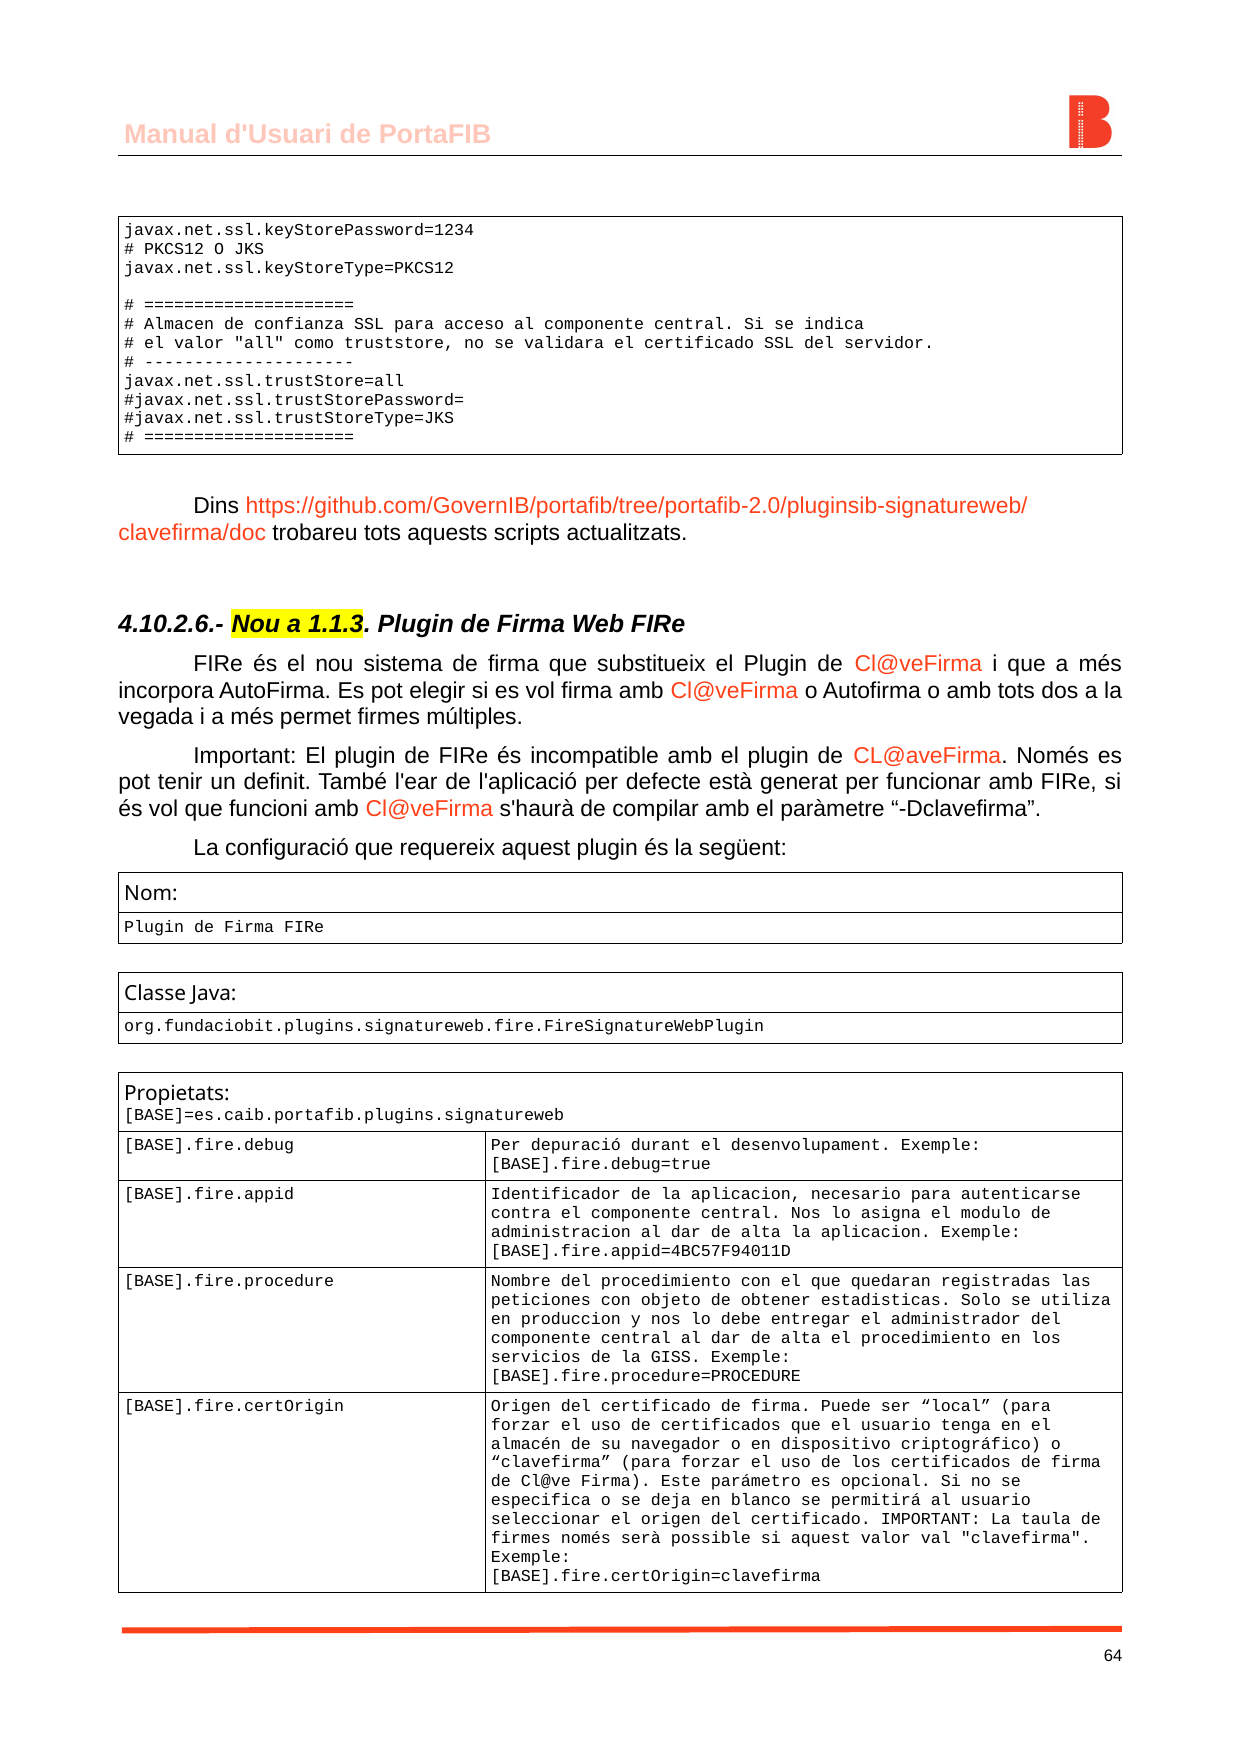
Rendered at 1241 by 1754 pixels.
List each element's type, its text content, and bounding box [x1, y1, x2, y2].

text La configuració que requereix aquest plugin és la següent: [118, 833, 1122, 860]
table_cell Plugin de Firma FIRe [119, 913, 1122, 943]
table_header javax.net.ssl.keyStorePassword=1234 # PKCS12 O JKS javax.net.ssl.keyStoreType=PKCS12 # ===================== # Almacen de confianza SSL para acceso al componente central. Si se indica # el valor "all" como truststore, no se validara el certificado SSL del servidor. # --------------------- javax.net.ssl.trustStore=all #javax.net.ssl.trustStorePassword= #javax.net.ssl.trustStoreType=JKS # ===================== [119, 217, 1122, 453]
table_cell Origen del certificado de firma. Puede ser “local” (para forzar el uso de certificados que el usuario tenga en el almacén de su navegador o en dispositivo criptográfico) o “clavefirma” (para forzar el uso de los certificados de firma de Cl@ve Firma). Este parámetro es opcional. Si no se especifica o se deja en blanco se permitirá al usuario seleccionar el origen del certificado. IMPORTANT: La taula de firmes només serà possible si aquest valor val "clavefirma". Exemple: [BASE].fire.certOrigin=clavefirma [486, 1393, 1122, 1592]
text FIRe és el nou sistema de firma que substitueix el Plugin de Cl@veFirma i que a més incorpora AutoFirma. Es pot elegir si es vol firma amb Cl@veFirma o Autofirma o amb tots dos a la vegada i a més permet firmes múltiples. [118, 650, 1122, 729]
text Dins https://github.com/GovernIB/portafib/tree/portafib-2.0/pluginsib-signatureweb/clavefirma/doc trobareu tots aquests scripts actualitzats. [118, 492, 1122, 545]
table_cell [BASE].fire.appid [119, 1181, 485, 1267]
table_cell [BASE].fire.certOrigin [119, 1393, 485, 1592]
table_cell Identificador de la aplicacion, necesario para autenticarse contra el componente central. Nos lo asigna el modulo de administracion al dar de alta la aplicacion. Exemple: [BASE].fire.appid=4BC57F94011D [486, 1181, 1122, 1267]
picture [1063, 94, 1117, 150]
text Important: El plugin de FIRe és incompatible amb el plugin de CL@aveFirma. Només es pot tenir un definit. També l'ear de l'aplicació per defecte està generat per funcionar amb FIRe, si és vol que funcioni amb Cl@veFirma s'haurà de compilar amb el paràmetre “-Dclavefirma”. [118, 742, 1122, 821]
table_cell Per depuració durant el desenvolupament. Exemple: [BASE].fire.debug=true [486, 1132, 1122, 1180]
table_header Nom: [119, 873, 1122, 912]
table_cell [BASE].fire.debug [119, 1132, 485, 1180]
table_cell [BASE].fire.procedure [119, 1268, 485, 1392]
table_cell Nombre del procedimiento con el que quedaran registradas las peticiones con objeto de obtener estadisticas. Solo se utiliza en produccion y nos lo debe entregar el administrador del componente central al dar de alta el procedimiento en los servicios de la GISS. Exemple: [BASE].fire.procedure=PROCEDURE [486, 1268, 1122, 1392]
subtitle Nou a 1.1.3. Plugin de Firma Web FIRe [118, 609, 1122, 638]
table_cell org.fundaciobit.plugins.signatureweb.fire.FireSignatureWebPlugin [119, 1013, 1122, 1042]
table_header Classe Java: [119, 973, 1122, 1012]
table_header Propietats: [BASE]=es.caib.portafib.plugins.signatureweb [119, 1073, 1122, 1131]
